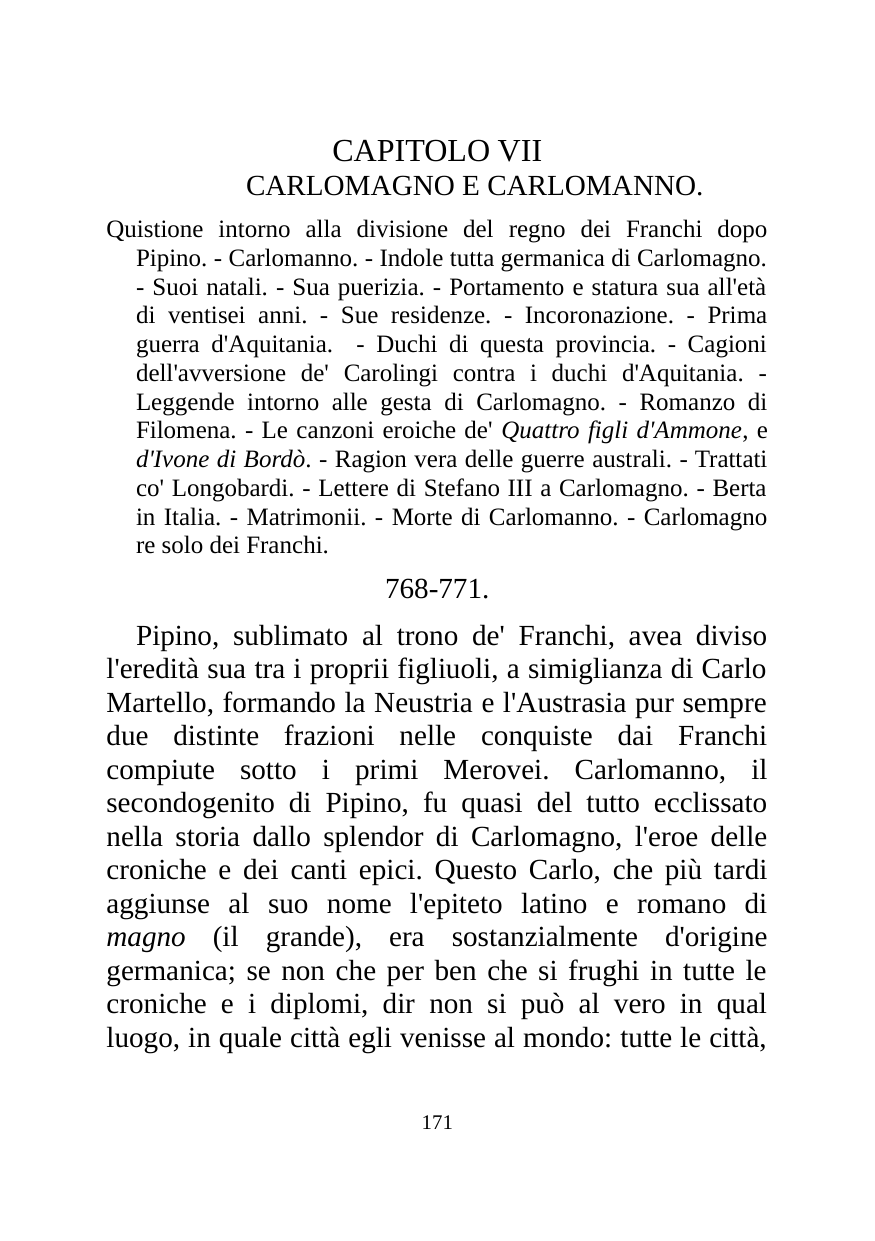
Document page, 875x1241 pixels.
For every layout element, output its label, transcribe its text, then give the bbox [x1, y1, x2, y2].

text 768-771. [106, 572, 768, 605]
subtitle CAPITOLO VII CARLOMAGNO E CARLOMANNO. [106, 131, 768, 202]
text Pipino, sublimato al trono de' Franchi, avea diviso l'eredità sua tra i proprii figliuoli, a simiglianza di Carlo Martello, formando la Neustria e l'Austrasia pur sempre due distinte frazioni nelle conquiste dai Franchi compiute sotto i primi Merovei. Carlomanno, il secondogenito di Pipino, fu quasi del tutto ecclissato nella storia dallo splendor di Carlomagno, l'eroe delle croniche e dei canti epici. Questo Carlo, che più tardi aggiunse al suo nome l'epiteto latino e romano di magno (il grande), era sostanzialmente d'origine germanica; se non che per ben che si frughi in tutte le croniche e i diplomi, dir non si può al vero in qual luogo, in quale città egli venisse al mondo: tutte le città, [106, 618, 768, 1054]
text Quistione intorno alla divisione del regno dei Franchi dopo Pipino. - Carlomanno. - Indole tutta germanica di Carlomagno. - Suoi natali. - Sua puerizia. - Portamento e statura sua all'età di ventisei anni. - Sue residenze. - Incoronazione. - Prima guerra d'Aquitania. - Duchi di questa provincia. - Cagioni dell'avversione de' Carolingi contra i duchi d'Aquitania. - Leggende intorno alle gesta di Carlomagno. - Romanzo di Filomena. - Le canzoni eroiche de' Quattro figli d'Ammone, e d'Ivone di Bordò. - Ragion vera delle guerre australi. - Trattati co' Longobardi. - Lettere di Stefano III a Carlomagno. - Berta in Italia. - Matrimonii. - Morte di Carlomanno. - Carlomagno re solo dei Franchi. [106, 214, 768, 559]
